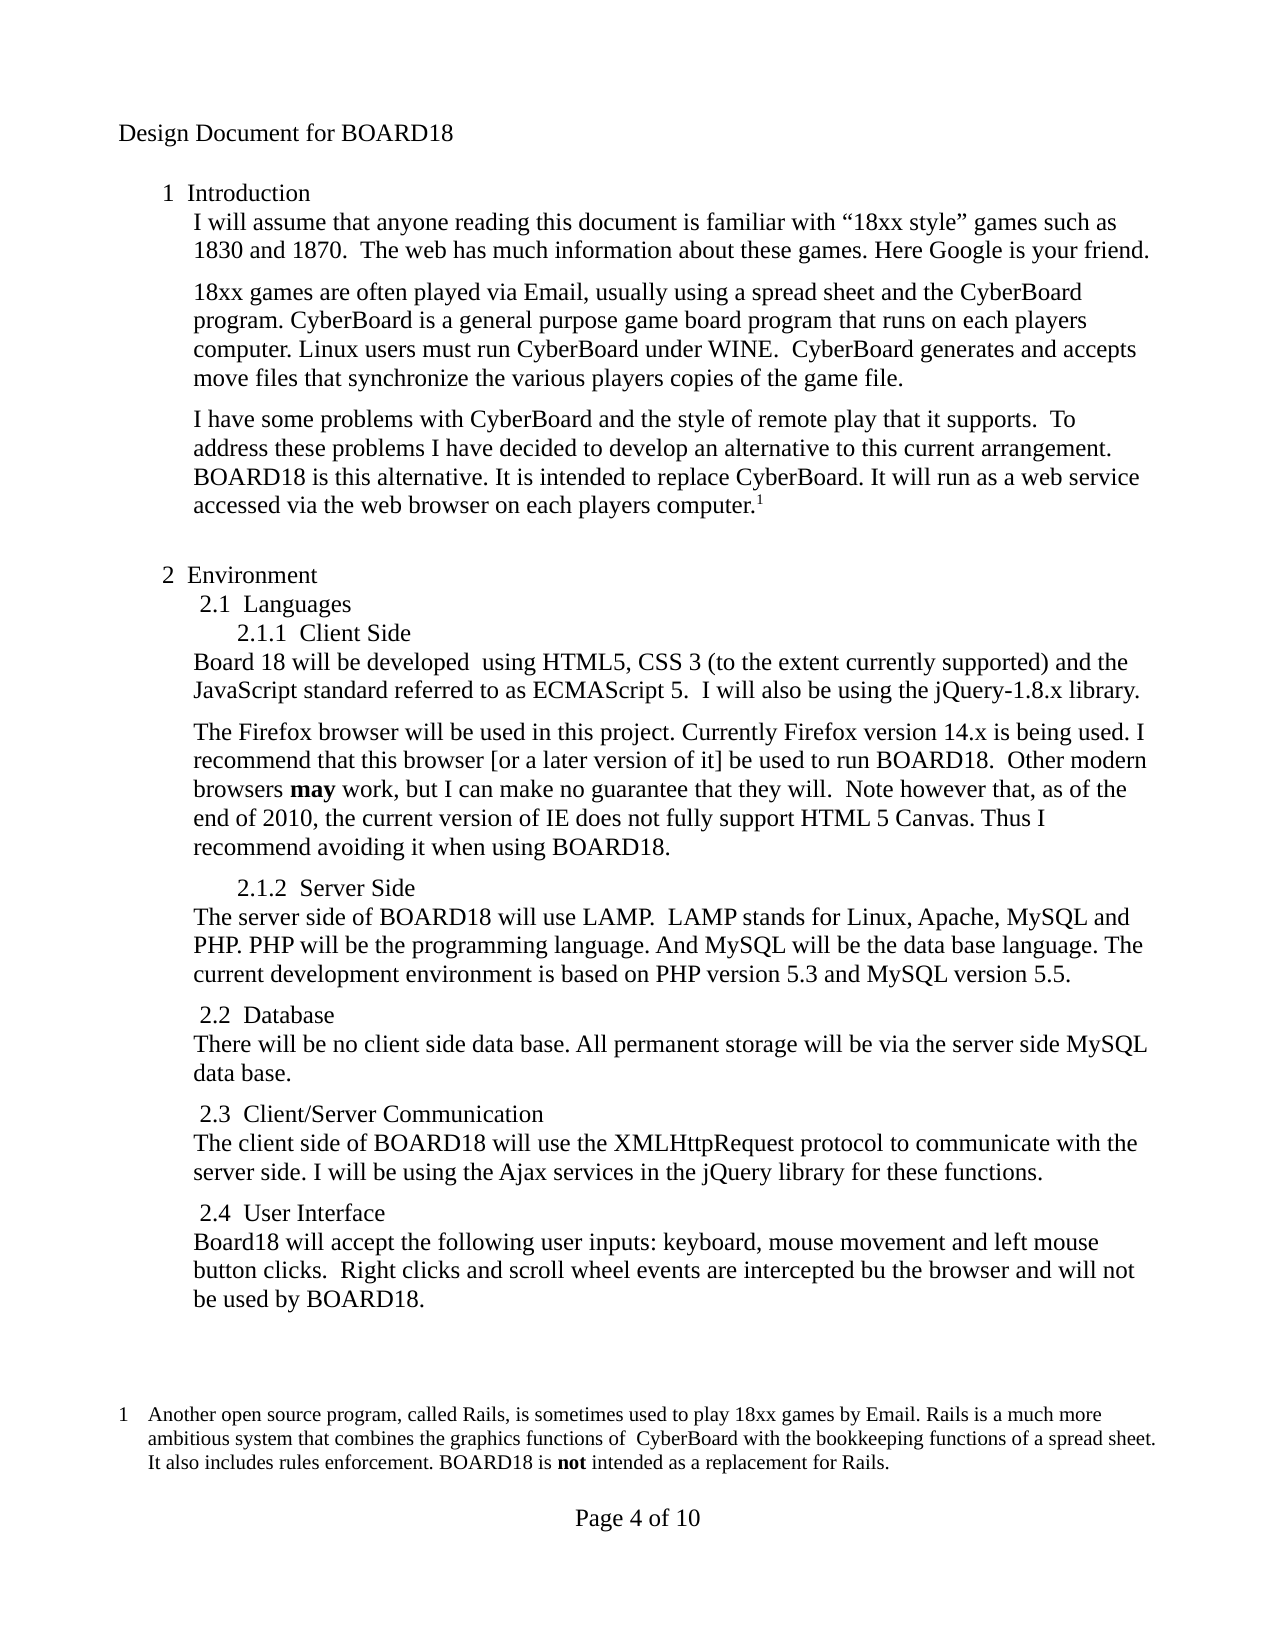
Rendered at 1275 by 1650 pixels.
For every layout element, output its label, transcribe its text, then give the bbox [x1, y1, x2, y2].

text 18xx games are often played via Email, usually using a spread sheet and the CyberBoard program. CyberBoard is a general purpose game board program that runs on each players computer. Linux users must run CyberBoard under WINE. CyberBoard generates and accepts move files that synchronize the various players copies of the game file. [193, 277, 1157, 392]
list User Interface [193, 1198, 1157, 1227]
list Database [193, 1001, 1157, 1029]
text Board18 will accept the following user inputs: keyboard, mouse movement and left mouse button clicks. Right clicks and scroll wheel events are intercepted bu the browser and will not be used by BOARD18. [193, 1227, 1157, 1313]
list Languages [193, 589, 1157, 618]
text I have some problems with CyberBoard and the style of remote play that it supports. To address these problems I have decided to develop an alternative to this current arrangement. BOARD18 is this alternative. It is intended to replace CyberBoard. It will run as a web service accessed via the web browser on each players computer. [193, 404, 1157, 519]
text The client side of BOARD18 will use the XMLHttpRequest protocol to communicate with the server side. I will be using the Ajax services in the jQuery library for these functions. [193, 1128, 1157, 1186]
text The Firefox browser will be used in this project. Currently Firefox version 14.x is being used. I recommend that this browser [or a later version of it] be used to run BOARD18. Other modern browsers may work, but I can make no guarantee that they will. Note however that, as of the end of 2010, the current version of IE does not fully support HTML 5 Canvas. Thus I recommend avoiding it when using BOARD18. [193, 717, 1157, 861]
list Client/Server Communication [193, 1099, 1157, 1128]
text I will assume that anyone reading this document is familiar with “18xx style” games such as 1830 and 1870. The web has much information about these games. Here Google is your friend. [193, 207, 1157, 264]
text The server side of BOARD18 will use LAMP. LAMP stands for Linux, Apache, MySQL and PHP. PHP will be the programming language. And MySQL will be the data base language. The current development environment is based on PHP version 5.3 and MySQL version 5.5. [193, 902, 1157, 988]
text Another open source program, called Rails, is sometimes used to play 18xx games by Email. Rails is a much more ambitious system that combines the graphics functions of CyberBoard with the bookkeeping functions of a spread sheet. It also includes rules enforcement. BOARD18 is not intended as a replacement for Rails. [118, 1401, 1157, 1474]
list Introduction [156, 178, 1157, 207]
list Environment [156, 561, 1157, 589]
list Client Side [231, 618, 1157, 647]
text Board 18 will be developed using HTML5, CSS 3 (to the extent currently supported) and the JavaScript standard referred to as ECMAScript 5. I will also be using the jQuery-1.8.x library. [193, 647, 1157, 704]
list Server Side [231, 873, 1157, 902]
text There will be no client side data base. All permanent storage will be via the server side MySQL data base. [193, 1029, 1157, 1087]
